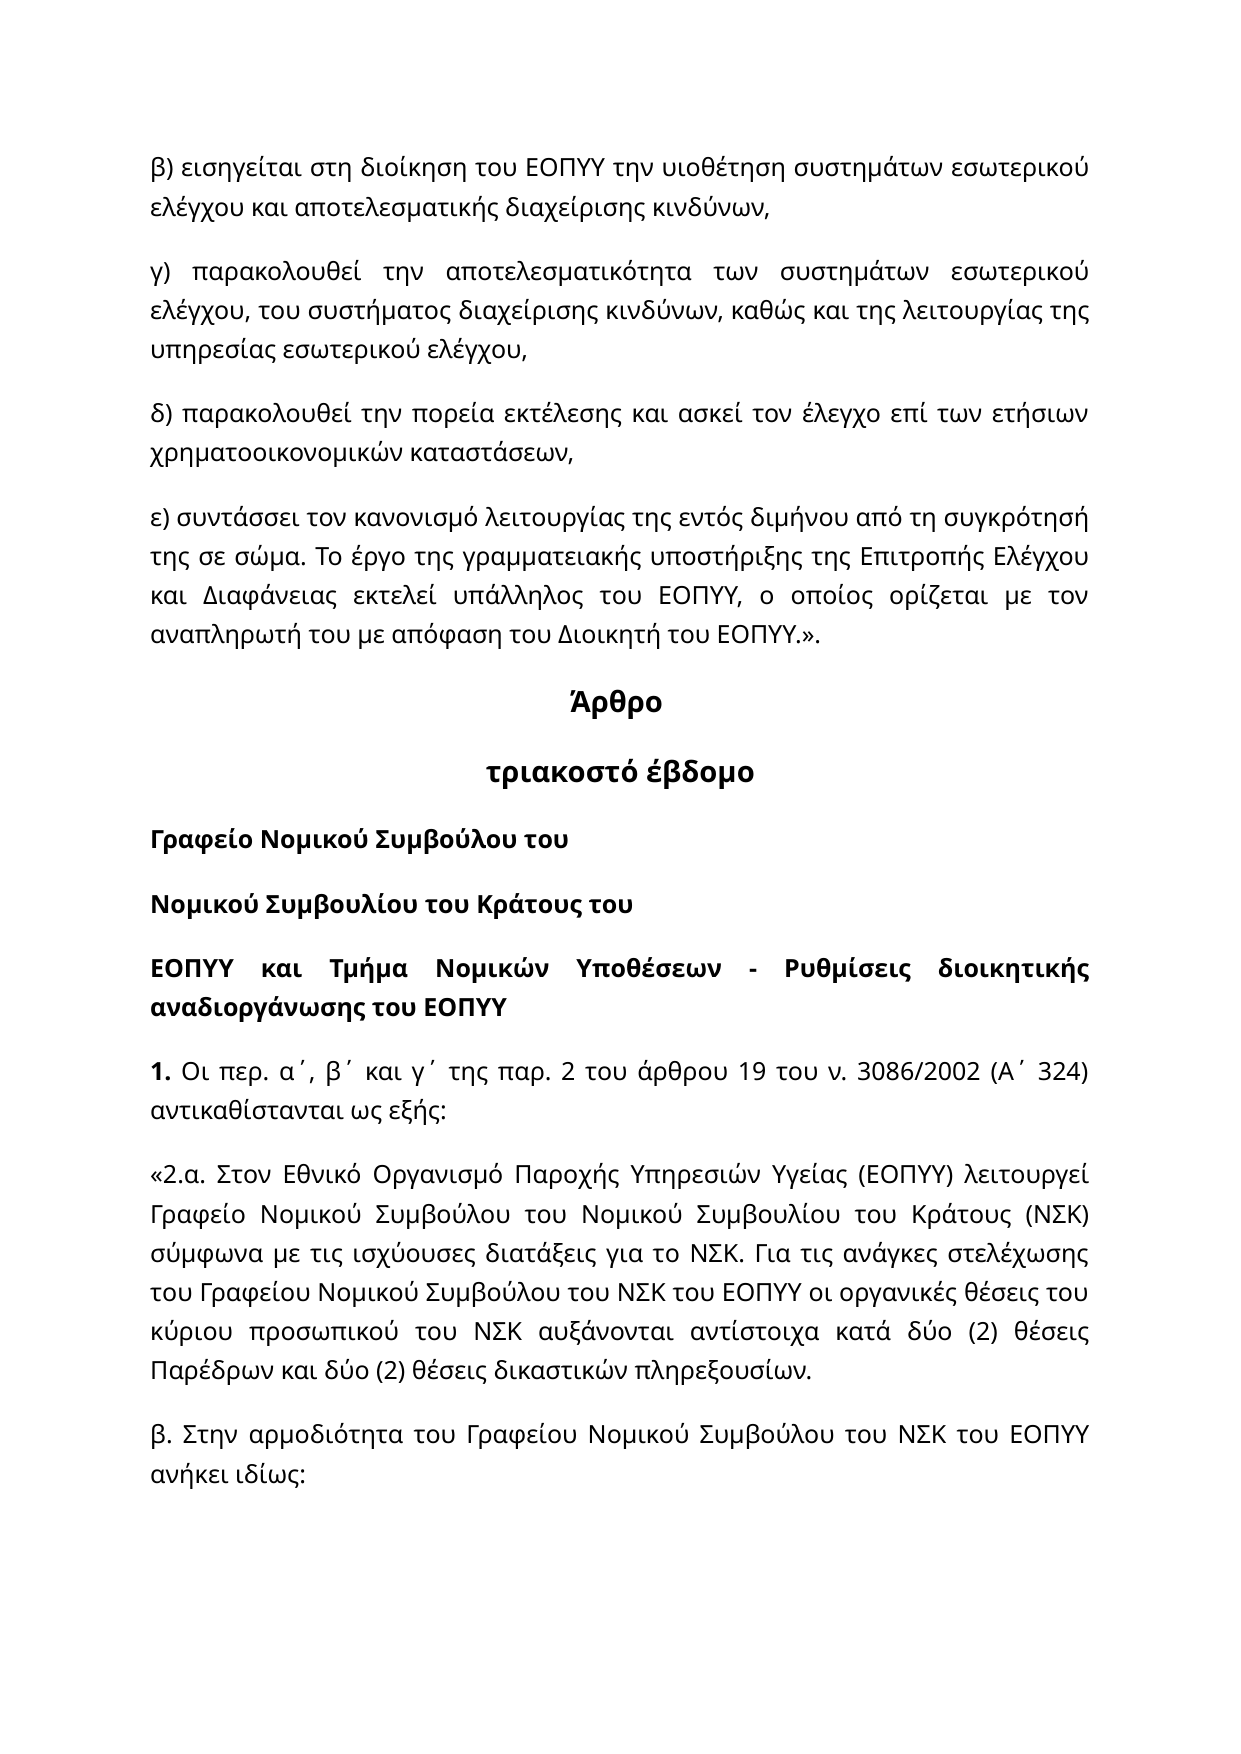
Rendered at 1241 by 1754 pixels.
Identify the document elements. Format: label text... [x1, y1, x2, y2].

text ε) συντάσσει τον κανονισμό λειτουργίας της εντός διμήνου από τη συγκρότησή της σε σώμα. Το έργο της γραμματειακής υποστήριξης της Επιτροπής Ελέγχου και Διαφάνειας εκτελεί υπάλληλος του ΕΟΠΥΥ, ο οποίος ορίζεται με τον αναπληρωτή του με απόφαση του Διοικητή του ΕΟΠΥΥ.». [150, 499, 1090, 651]
subtitle Άρθρο [150, 681, 1090, 721]
text Νομικού Συμβουλίου του Κράτους του [150, 886, 1090, 920]
text Γραφείο Νομικού Συμβούλου του [150, 822, 1090, 856]
text ΕΟΠΥΥ και Τμήμα Νομικών Υποθέσεων - Ρυθμίσεις διοικητικής αναδιοργάνωσης του ΕΟΠΥΥ [150, 950, 1090, 1024]
text «2.α. Στον Εθνικό Οργανισμό Παροχής Υπηρεσιών Υγείας (ΕΟΠΥΥ) λειτουργεί Γραφείο Νομικού Συμβούλου του Νομικού Συμβουλίου του Κράτους (ΝΣΚ) σύμφωνα με τις ισχύουσες διατάξεις για το ΝΣΚ. Για τις ανάγκες στελέχωσης του Γραφείου Νομικού Συμβούλου του ΝΣΚ του ΕΟΠΥΥ οι οργανικές θέσεις του κύριου προσωπικού του ΝΣΚ αυξάνονται αντίστοιχα κατά δύο (2) θέσεις Παρέδρων και δύο (2) θέσεις δικαστικών πληρεξουσίων. [150, 1157, 1090, 1387]
text δ) παρακολουθεί την πορεία εκτέλεσης και ασκεί τον έλεγχο επί των ετήσιων χρηματοοικονομικών καταστάσεων, [150, 396, 1090, 469]
subtitle τριακοστό έβδομο [150, 751, 1090, 791]
text β. Στην αρμοδιότητα του Γραφείου Νομικού Συμβούλου του ΝΣΚ του ΕΟΠΥΥ ανήκει ιδίως: [150, 1417, 1090, 1490]
text 1. Οι περ. α΄, β΄ και γ΄ της παρ. 2 του άρθρου 19 του ν. 3086/2002 (Α΄ 324) αντικαθίστανται ως εξής: [150, 1054, 1090, 1127]
text γ) παρακολουθεί την αποτελεσματικότητα των συστημάτων εσωτερικού ελέγχου, του συστήματος διαχείρισης κινδύνων, καθώς και της λειτουργίας της υπηρεσίας εσωτερικού ελέγχου, [150, 253, 1090, 366]
text β) εισηγείται στη διοίκηση του ΕΟΠΥΥ την υιοθέτηση συστημάτων εσωτερικού ελέγχου και αποτελεσματικής διαχείρισης κινδύνων, [150, 150, 1090, 223]
